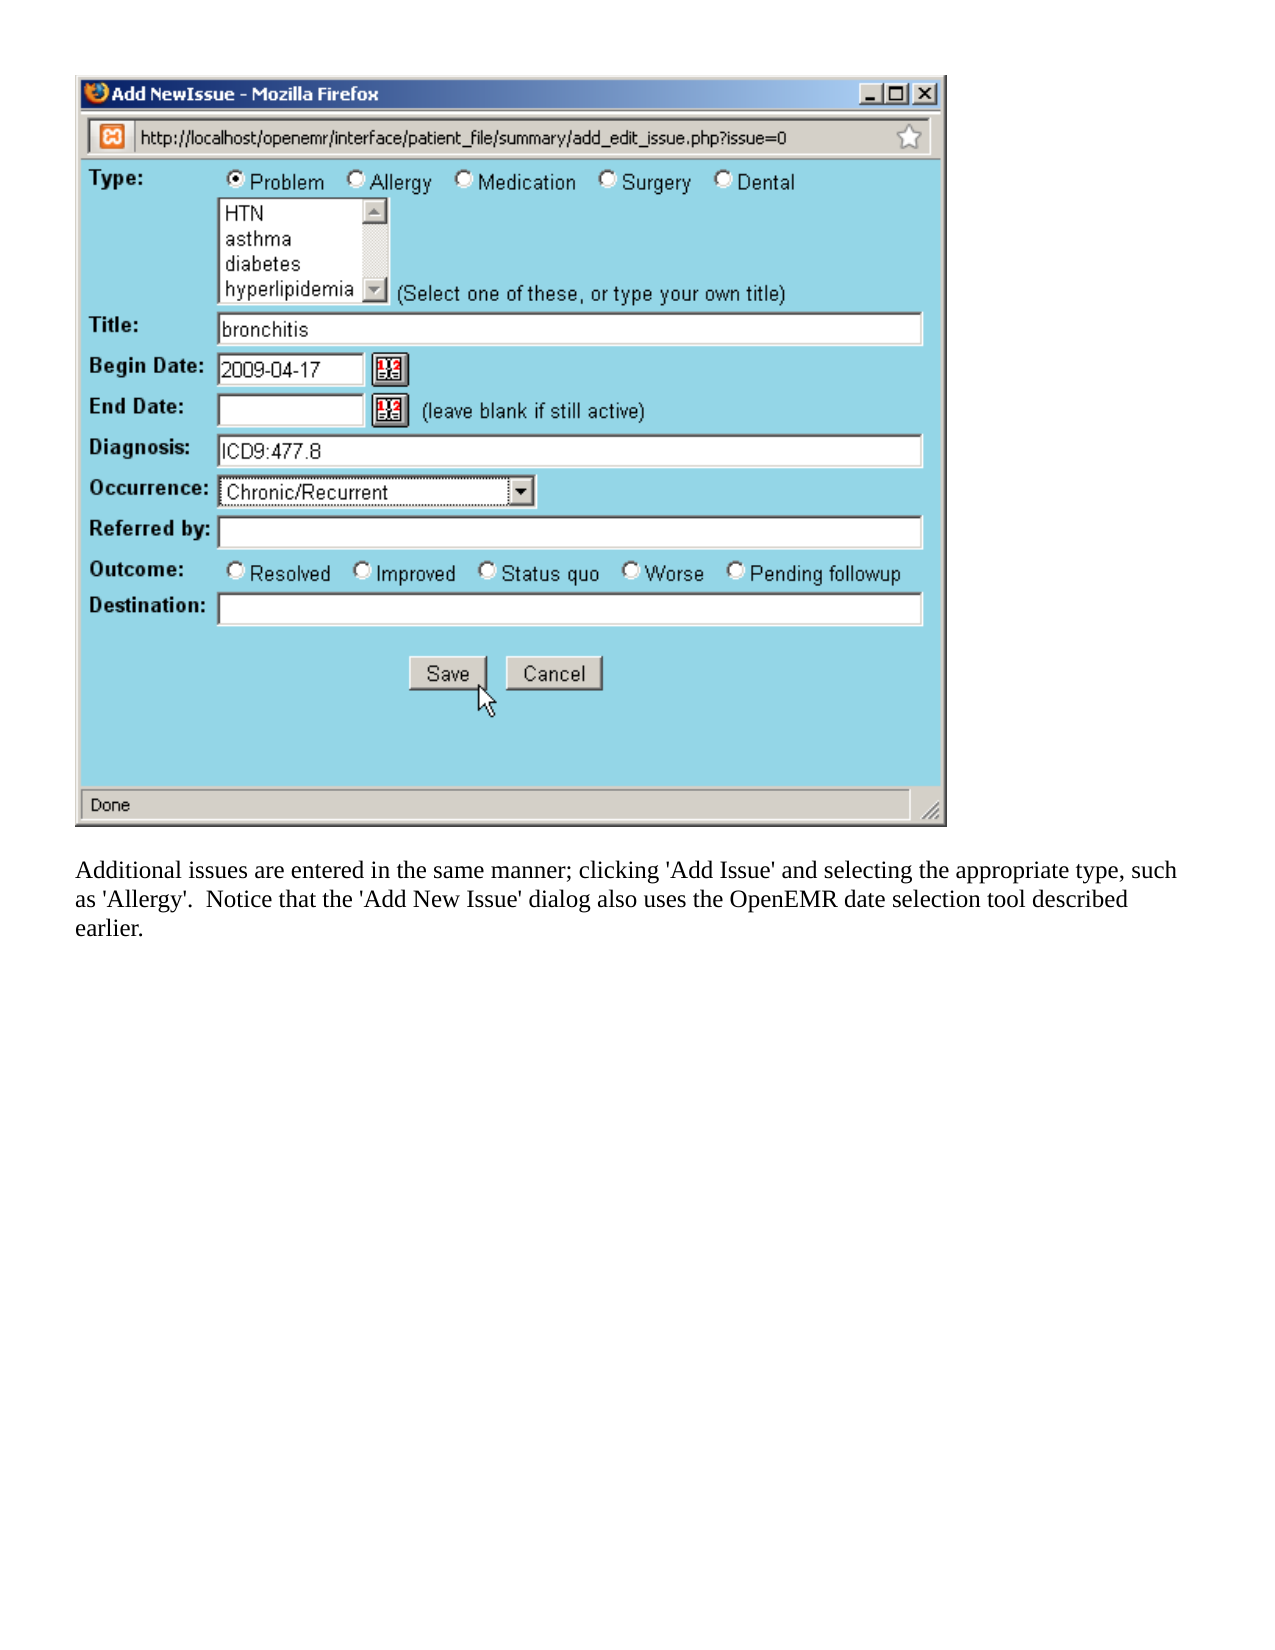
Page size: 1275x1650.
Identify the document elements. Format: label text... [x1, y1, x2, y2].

text Additional issues are entered in the same manner; clicking 'Add Issue' and selecting the appropriate type, such as 'Allergy'. Notice that the 'Add New Issue' dialog also uses the OpenEMR date selection tool described earlier. [75, 855, 1200, 942]
picture [75, 75, 947, 827]
